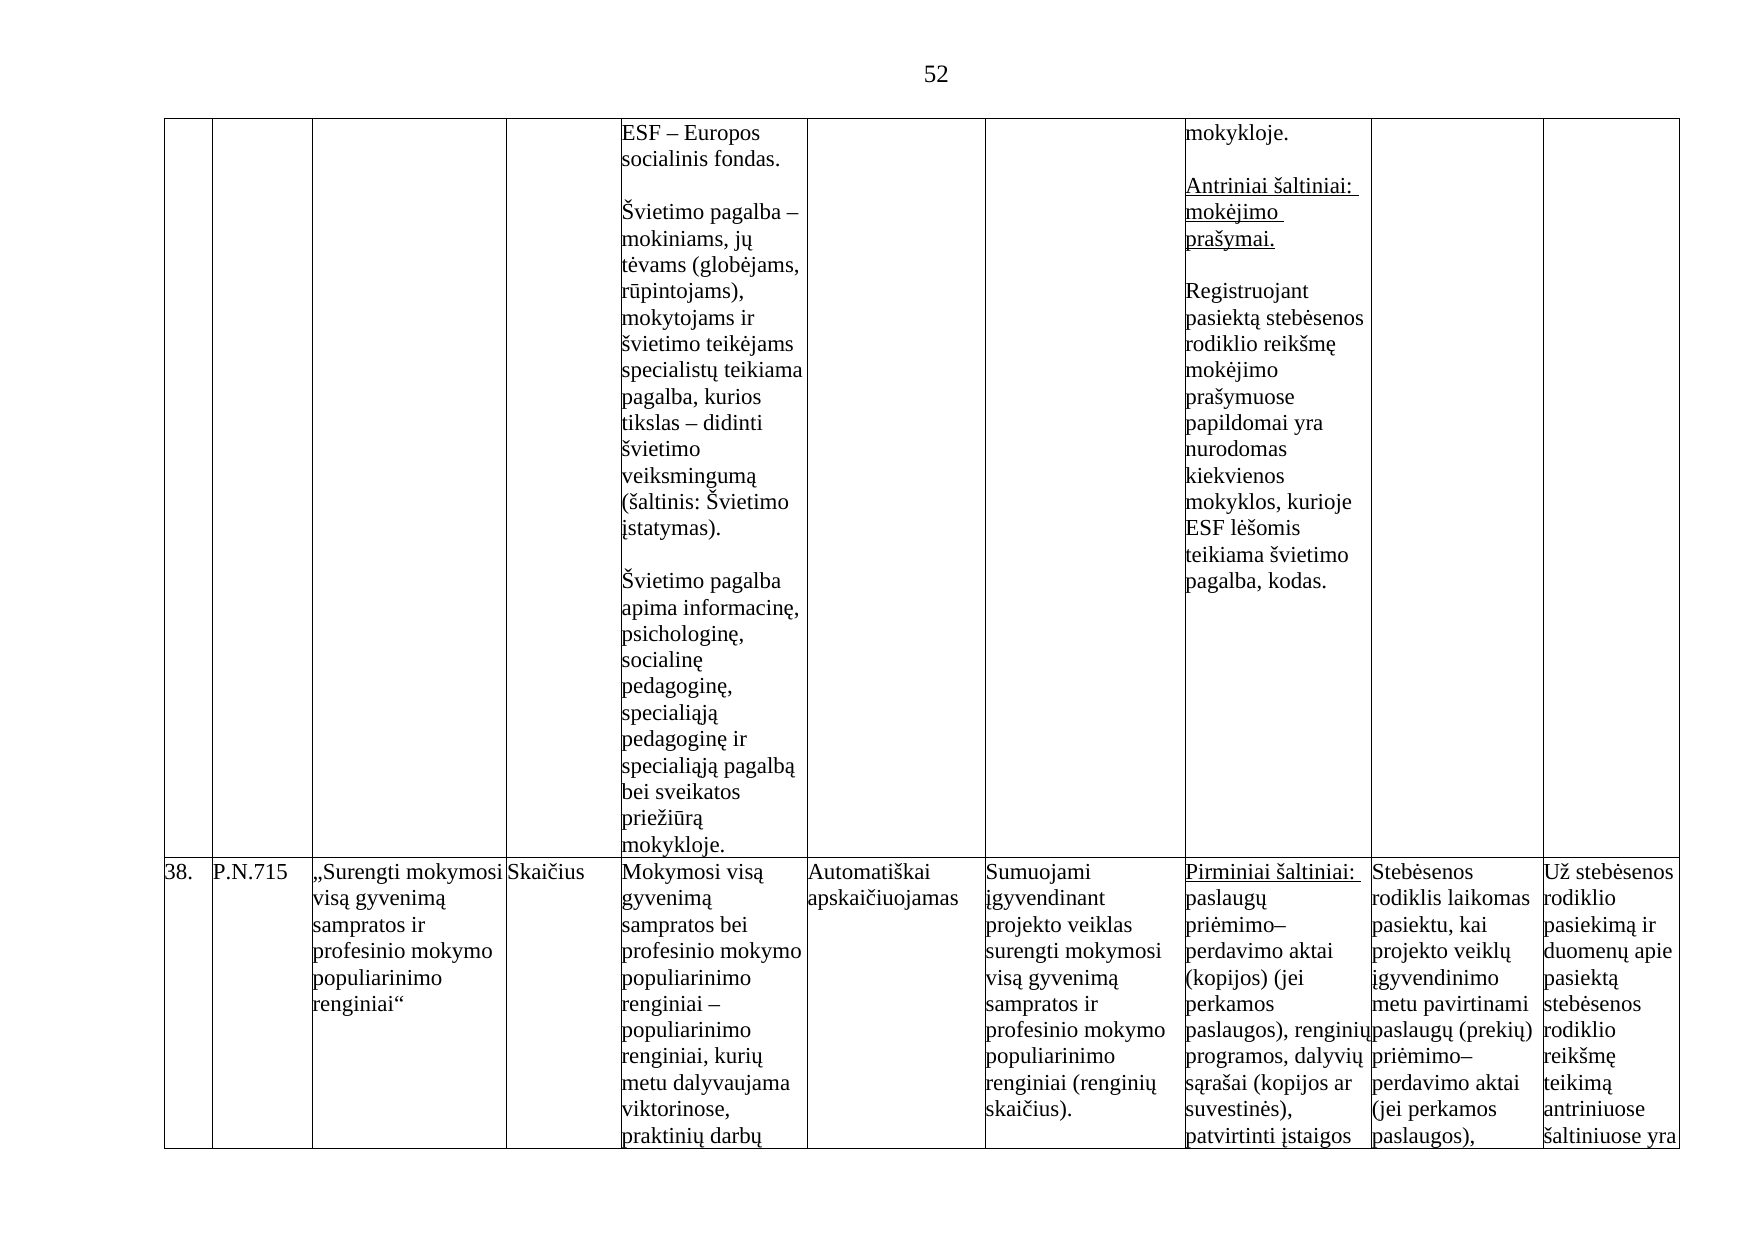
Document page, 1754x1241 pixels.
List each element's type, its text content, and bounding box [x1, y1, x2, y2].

table_cell „Surengti mokymosi visą gyvenimą sampratos ir profesinio mokymo populiarinimo renginiai“ [313, 858, 506, 1148]
table_cell Už stebėsenos rodiklio pasiekimą ir duomenų apie pasiektą stebėsenos rodiklio reikšmę teikimą antriniuose šaltiniuose yra [1544, 858, 1679, 1148]
table_cell [165, 119, 212, 857]
table_cell Pirminiai šaltiniai: paslaugų priėmimo–perdavimo aktai (kopijos) (jei perkamos paslaugos), renginių programos, dalyvių sąrašai (kopijos ar suvestinės), patvirtinti įstaigos [1186, 858, 1371, 1148]
table_cell [313, 119, 506, 857]
table_cell [1544, 119, 1679, 857]
table_cell [1372, 119, 1543, 857]
table_cell Skaičius [507, 858, 621, 1148]
table_cell Mokymosi visą gyvenimą sampratos bei profesinio mokymo populiarinimo renginiai – populiarinimo renginiai, kurių metu dalyvaujama viktorinose, praktinių darbų [622, 858, 807, 1148]
table_cell mokykloje. Antriniai šaltiniai: mokėjimo prašymai. Registruojant pasiektą stebėsenos rodiklio reikšmę mokėjimo prašymuose papildomai yra nurodomas kiekvienos mokyklos, kurioje ESF lėšomis teikiama švietimo pagalba, kodas. [1186, 119, 1371, 857]
table_cell [507, 119, 621, 857]
table_cell [213, 119, 312, 857]
table_cell Stebėsenos rodiklis laikomas pasiektu, kai projekto veiklų įgyvendinimo metu pavirtinami paslaugų (prekių) priėmimo– perdavimo aktai (jei perkamos paslaugos), [1372, 858, 1543, 1148]
table_cell [808, 119, 985, 857]
table_cell [986, 119, 1185, 857]
table_cell Automatiškai apskaičiuojamas [808, 858, 985, 1148]
table_cell Sumuojami įgyvendinant projekto veiklas surengti mokymosi visą gyvenimą sampratos ir profesinio mokymo populiarinimo renginiai (renginių skaičius). [986, 858, 1185, 1148]
table_cell ESF – Europos socialinis fondas. Švietimo pagalba – mokiniams, jų tėvams (globėjams, rūpintojams), mokytojams ir švietimo teikėjams specialistų teikiama pagalba, kurios tikslas – didinti švietimo veiksmingumą (šaltinis: Švietimo įstatymas). Švietimo pagalba apima informacinę, psichologinę, socialinę pedagoginę, specialiąją pedagoginę ir specialiąją pagalbą bei sveikatos priežiūrą mokykloje. [622, 119, 807, 857]
table_cell 38. [165, 858, 212, 1148]
table_cell P.N.715 [213, 858, 312, 1148]
